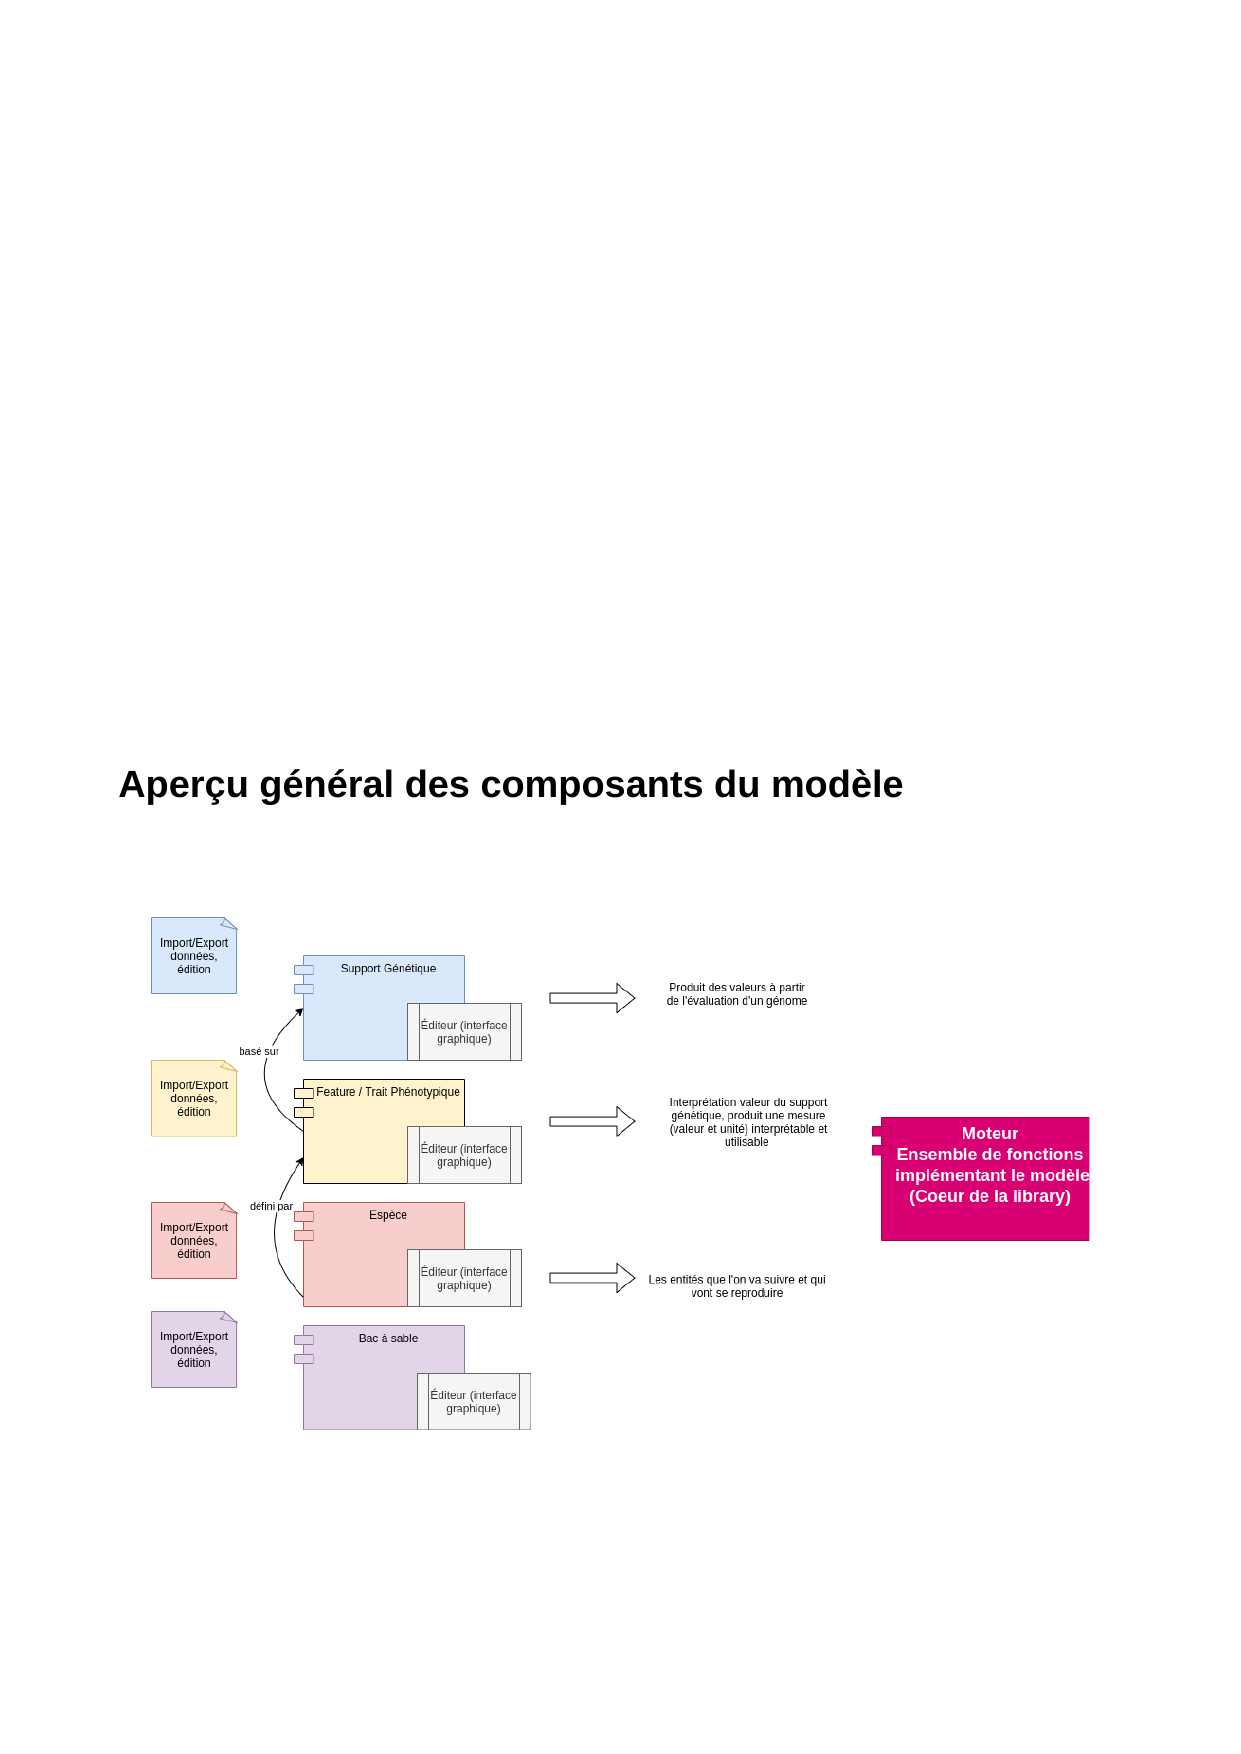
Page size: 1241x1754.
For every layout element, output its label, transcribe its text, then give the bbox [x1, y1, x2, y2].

picture [151, 917, 1090, 1430]
subtitle Aperçu général des composants du modèle [118, 762, 1122, 806]
